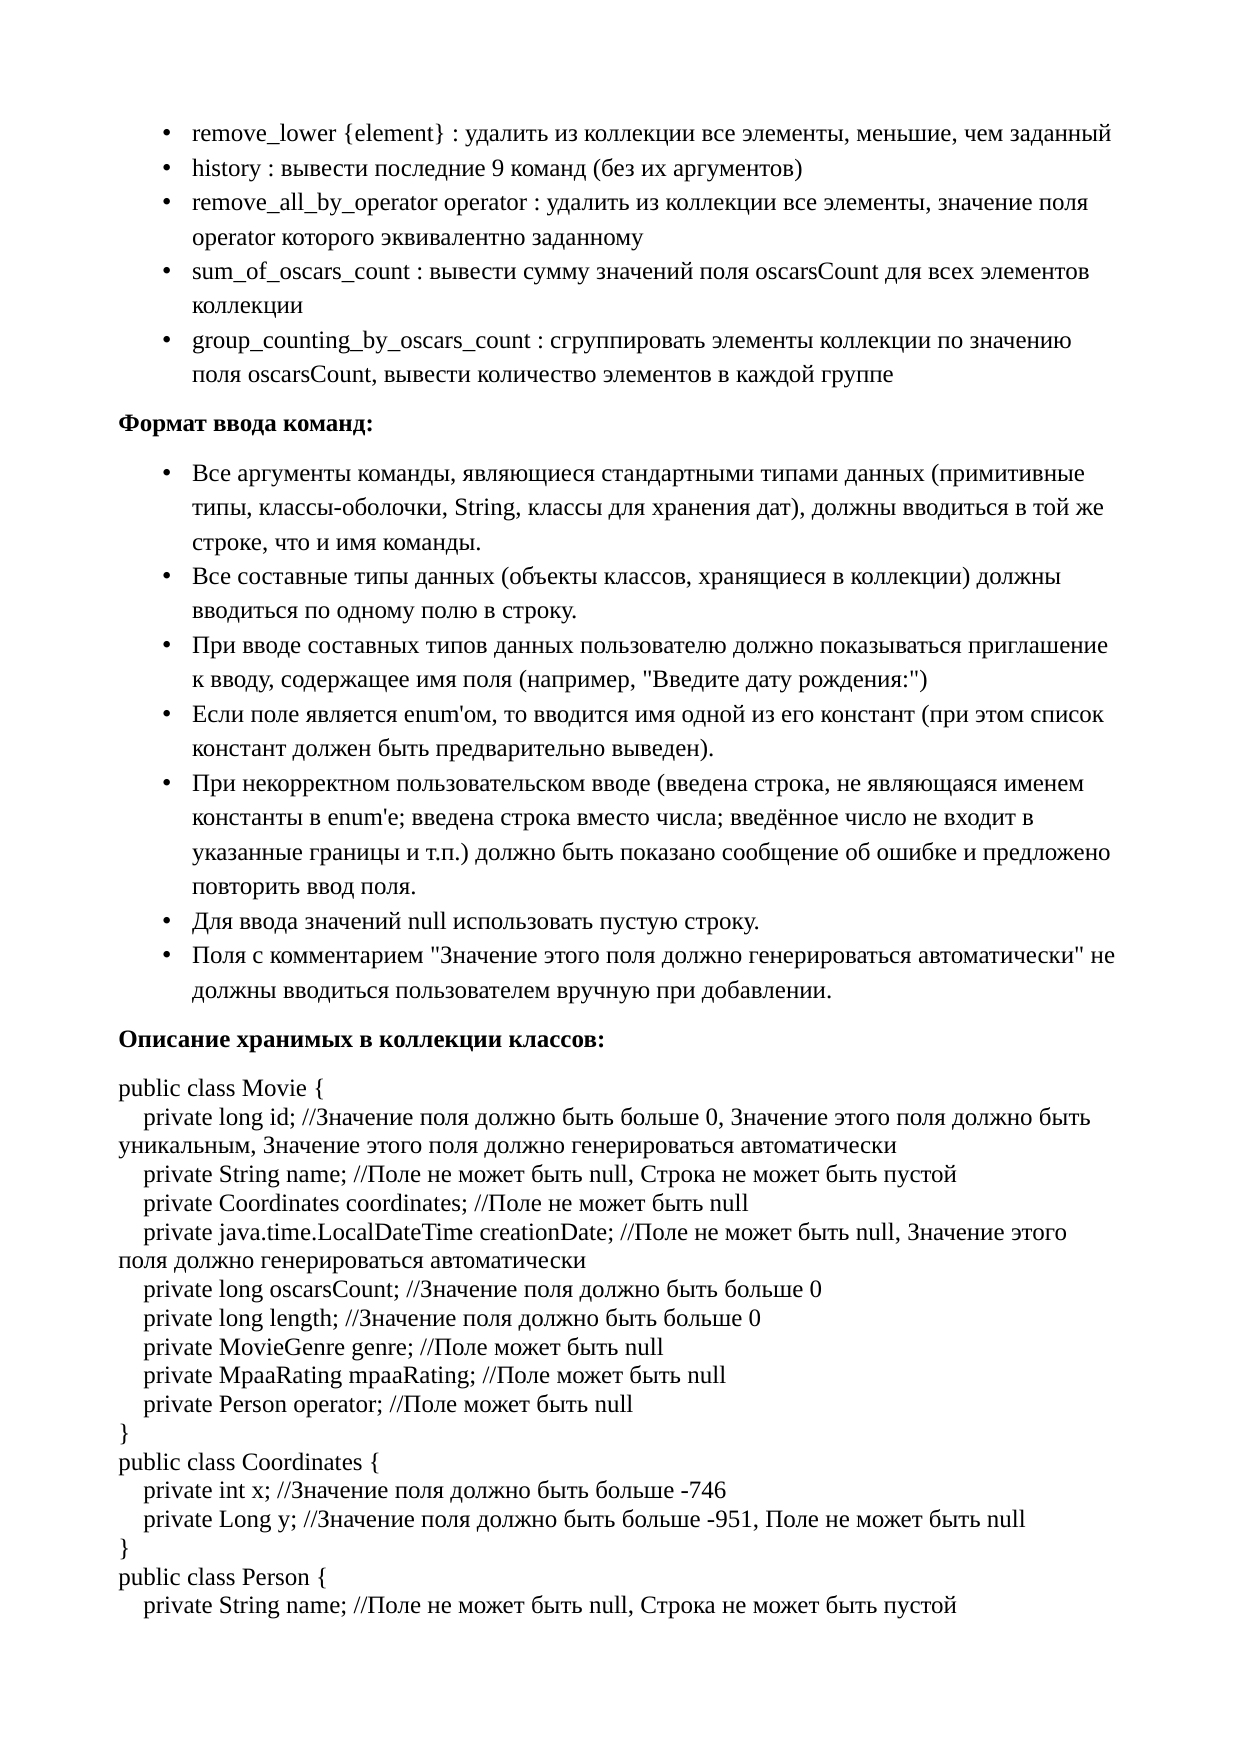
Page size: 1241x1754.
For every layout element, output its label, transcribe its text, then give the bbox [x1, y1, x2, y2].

text private int x; //Значение поля должно быть больше -746 [118, 1475, 1122, 1504]
text private MpaaRating mpaaRating; //Поле может быть null [118, 1360, 1122, 1389]
text private Coordinates coordinates; //Поле не может быть null [118, 1188, 1122, 1217]
text private String name; //Поле не может быть null, Строка не может быть пустой [118, 1159, 1122, 1188]
list group_counting_by_oscars_count : сгруппировать элементы коллекции по значению поля oscarsCount, вывести количество элементов в каждой группе [162, 325, 1122, 388]
text private Long y; //Значение поля должно быть больше -951, Поле не может быть null [118, 1504, 1122, 1533]
text private long length; //Значение поля должно быть больше 0 [118, 1303, 1122, 1332]
text public class Movie { [118, 1073, 1122, 1102]
text public class Coordinates { [118, 1447, 1122, 1475]
list sum_of_oscars_count : вывести сумму значений поля oscarsCount для всех элементов коллекции [162, 256, 1122, 319]
list Если поле является enum'ом, то вводится имя одной из его констант (при этом список констант должен быть предварительно выведен). [162, 699, 1122, 762]
list При некорректном пользовательском вводе (введена строка, не являющаяся именем константы в enum'е; введена строка вместо числа; введённое число не входит в указанные границы и т.п.) должно быть показано сообщение об ошибке и предложено повторить ввод поля. [162, 768, 1122, 900]
text } [118, 1418, 1122, 1447]
list Все составные типы данных (объекты классов, хранящиеся в коллекции) должны вводиться по одному полю в строку. [162, 561, 1122, 624]
list Для ввода значений null использовать пустую строку. [162, 906, 1122, 934]
text Формат ввода команд: [118, 408, 1122, 437]
list history : вывести последние 9 команд (без их аргументов) [162, 153, 1122, 181]
text private long id; //Значение поля должно быть больше 0, Значение этого поля должно быть уникальным, Значение этого поля должно генерироваться автоматически [118, 1102, 1122, 1159]
text private long oscarsCount; //Значение поля должно быть больше 0 [118, 1274, 1122, 1303]
text private java.time.LocalDateTime creationDate; //Поле не может быть null, Значение этого поля должно генерироваться автоматически [118, 1217, 1122, 1274]
text } [118, 1533, 1122, 1562]
list Все аргументы команды, являющиеся стандартными типами данных (примитивные типы, классы-оболочки, String, классы для хранения дат), должны вводиться в той же строке, что и имя команды. [162, 458, 1122, 555]
text private MovieGenre genre; //Поле может быть null [118, 1332, 1122, 1360]
list При вводе составных типов данных пользователю должно показываться приглашение к вводу, содержащее имя поля (например, "Введите дату рождения:") [162, 630, 1122, 693]
text private Person operator; //Поле может быть null [118, 1389, 1122, 1418]
text Описание хранимых в коллекции классов: [118, 1024, 1122, 1053]
list Поля с комментарием "Значение этого поля должно генерироваться автоматически" не должны вводиться пользователем вручную при добавлении. [162, 940, 1122, 1003]
list remove_lower {element} : удалить из коллекции все элементы, меньшие, чем заданный [162, 118, 1122, 147]
text private String name; //Поле не может быть null, Строка не может быть пустой [118, 1590, 1122, 1619]
text public class Person { [118, 1562, 1122, 1590]
list remove_all_by_operator operator : удалить из коллекции все элементы, значение поля operator которого эквивалентно заданному [162, 187, 1122, 250]
